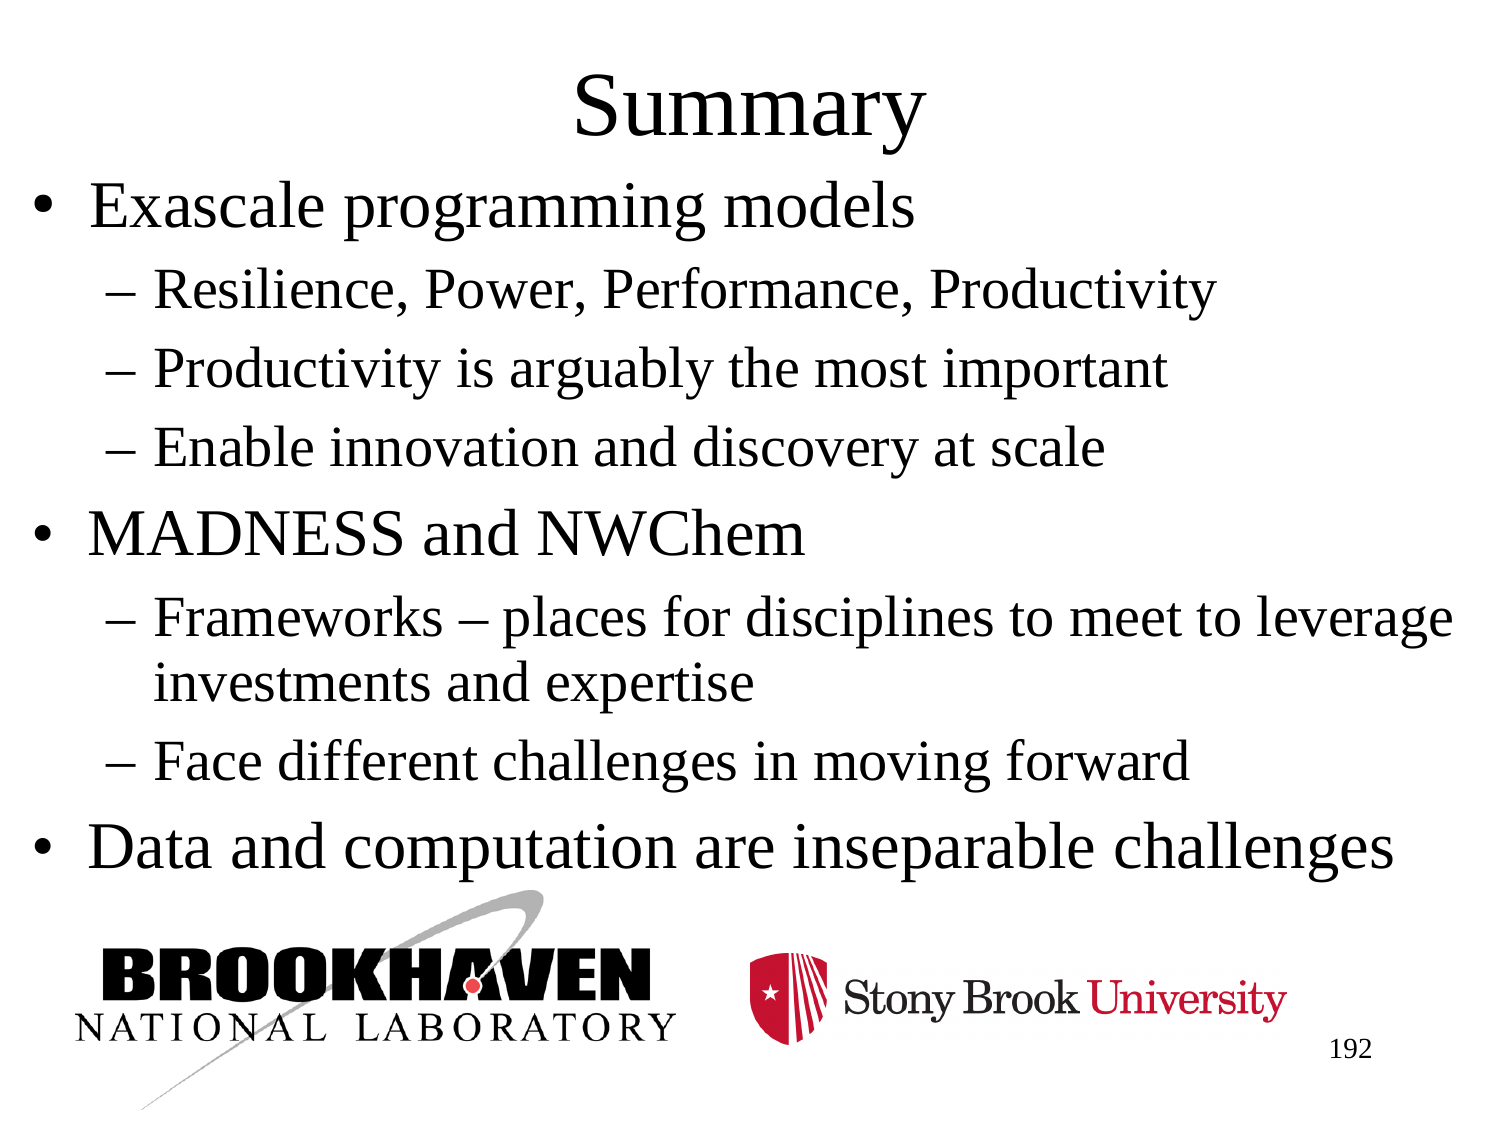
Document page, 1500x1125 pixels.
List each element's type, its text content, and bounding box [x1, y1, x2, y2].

picture [750, 953, 1287, 1045]
picture [75, 890, 676, 1110]
title Summary [74, 20, 1425, 167]
list Exascale programming models Resilience, Power, Performance, Productivity Productivity is arguably the most important Enable innovation and discovery at scale MADNESS and NWChem Frameworks – places for disciplines to meet to leverage investments and expertise Face different challenges in moving forward Data and computation are inseparable challenges [31, 167, 1495, 885]
